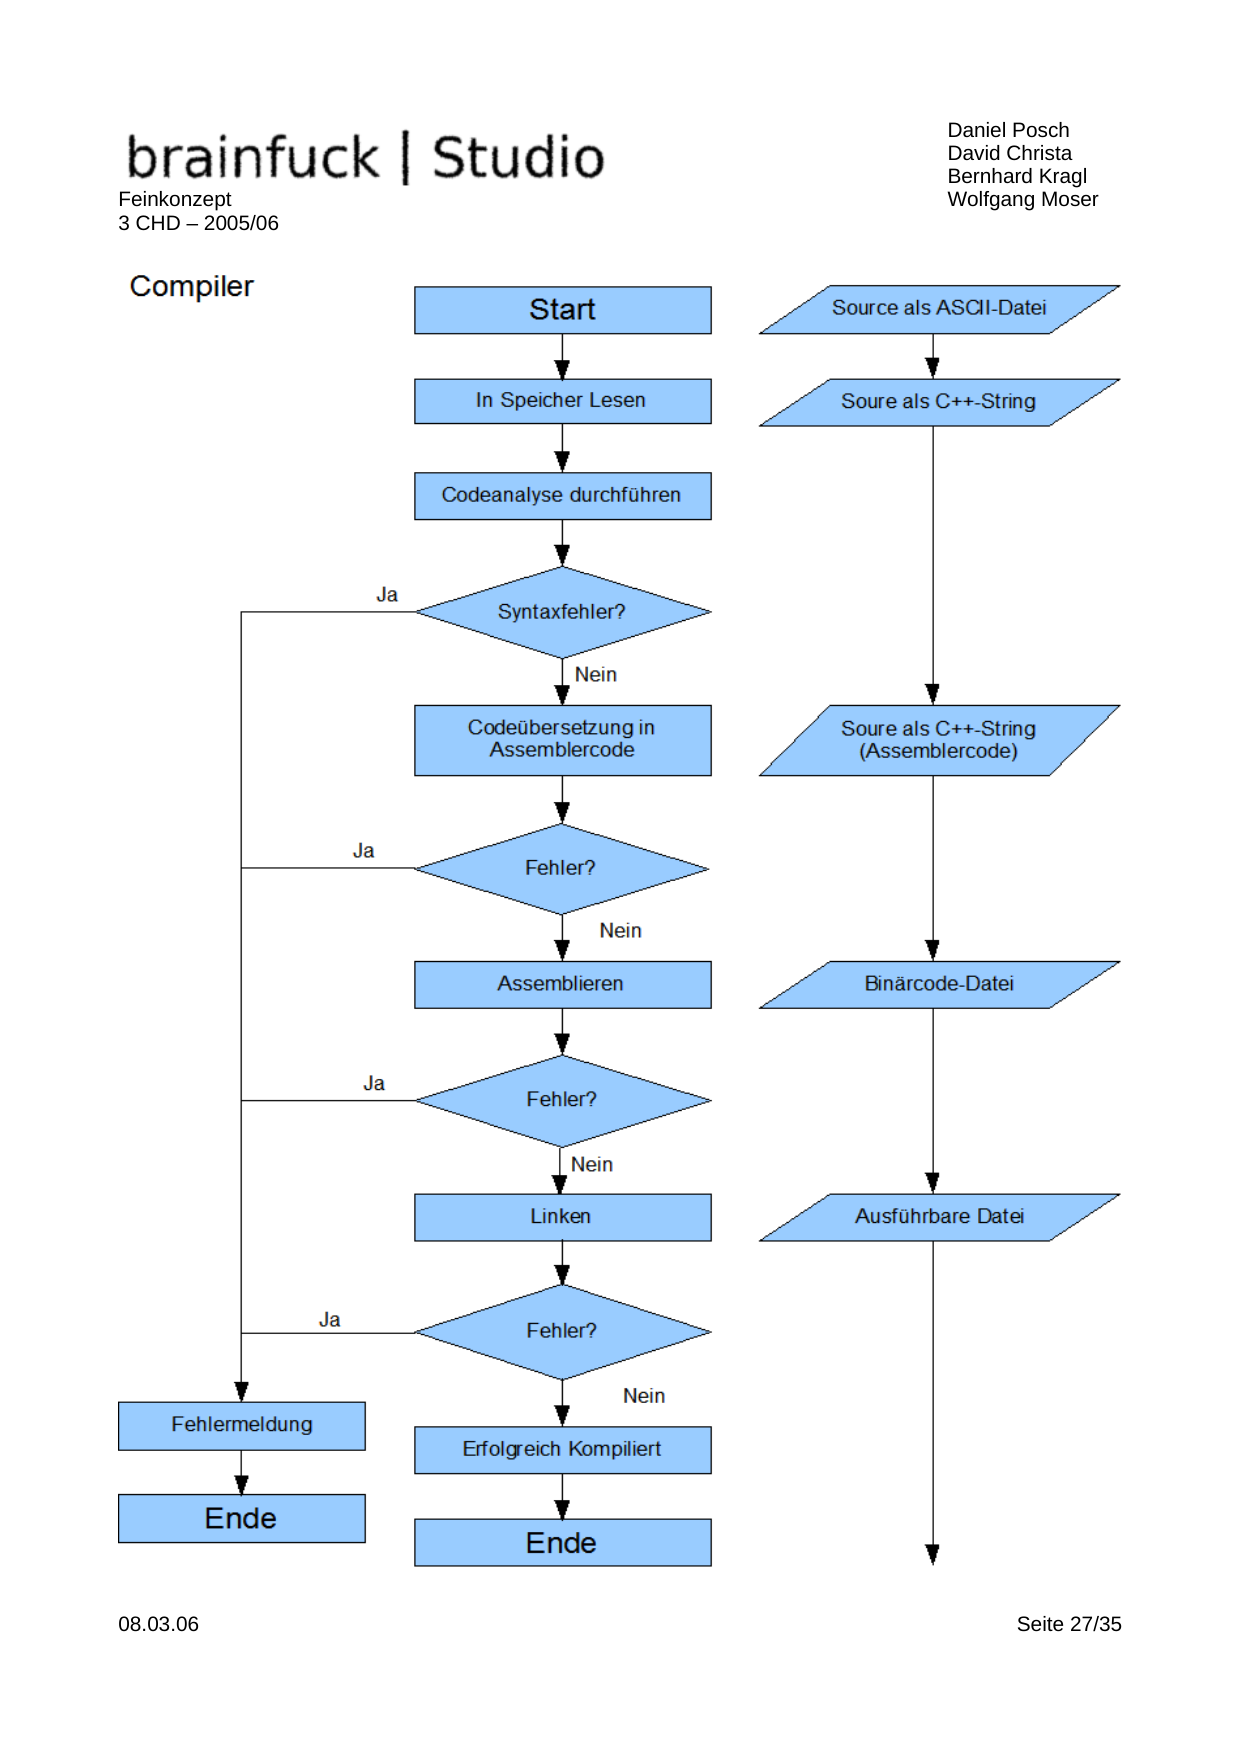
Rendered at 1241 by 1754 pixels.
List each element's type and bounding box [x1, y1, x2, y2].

picture [118, 263, 1122, 1579]
picture [118, 118, 609, 187]
